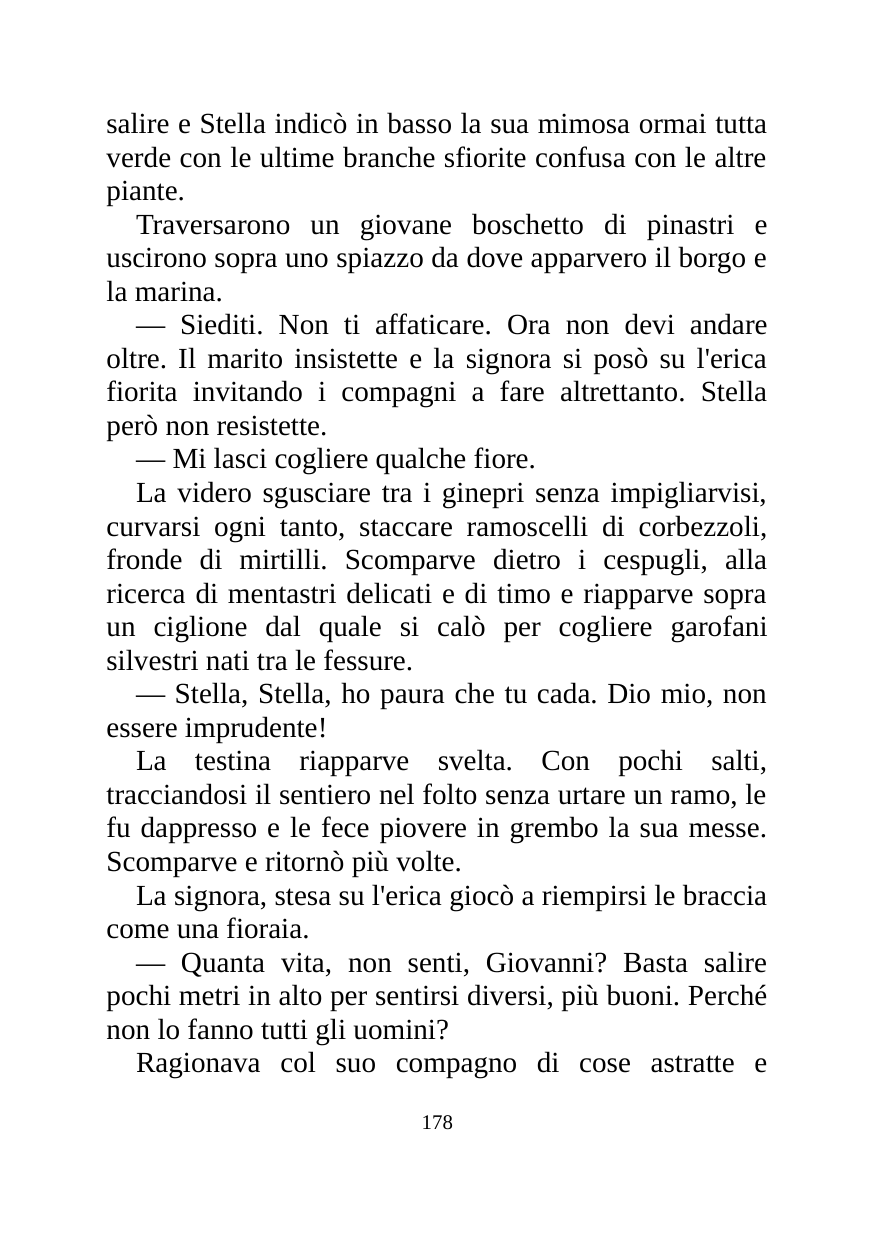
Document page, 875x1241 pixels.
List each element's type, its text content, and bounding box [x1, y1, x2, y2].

text — Siediti. Non ti affaticare. Ora non devi andare oltre. Il marito insistette e la signora si posò su l'erica fiorita invitando i compagni a fare altrettanto. Stella però non resistette. [106, 307, 768, 442]
text Ragionava col suo compagno di cose astratte e [106, 1045, 768, 1079]
text salire e Stella indicò in basso la sua mimosa ormai tutta verde con le ultime branche sfiorite confusa con le altre piante. [106, 106, 768, 207]
text — Stella, Stella, ho paura che tu cada. Dio mio, non essere imprudente! [106, 676, 768, 743]
text Traversarono un giovane boschetto di pinastri e uscirono sopra uno spiazzo da dove apparvero il borgo e la marina. [106, 207, 768, 307]
text — Quanta vita, non senti, Giovanni? Basta salire pochi metri in alto per sentirsi diversi, più buoni. Perché non lo fanno tutti gli uomini? [106, 945, 768, 1045]
text — Mi lasci cogliere qualche fiore. [106, 442, 768, 475]
text La testina riapparve svelta. Con pochi salti, tracciandosi il sentiero nel folto senza urtare un ramo, le fu dappresso e le fece piovere in grembo la sua messe. Scomparve e ritornò più volte. [106, 743, 768, 878]
text La signora, stesa su l'erica giocò a riempirsi le braccia come una fioraia. [106, 878, 768, 945]
text La videro sgusciare tra i ginepri senza impigliarvisi, curvarsi ogni tanto, staccare ramoscelli di corbezzoli, fronde di mirtilli. Scomparve dietro i cespugli, alla ricerca di mentastri delicati e di timo e riapparve sopra un ciglione dal quale si calò per cogliere garofani silvestri nati tra le fessure. [106, 475, 768, 676]
